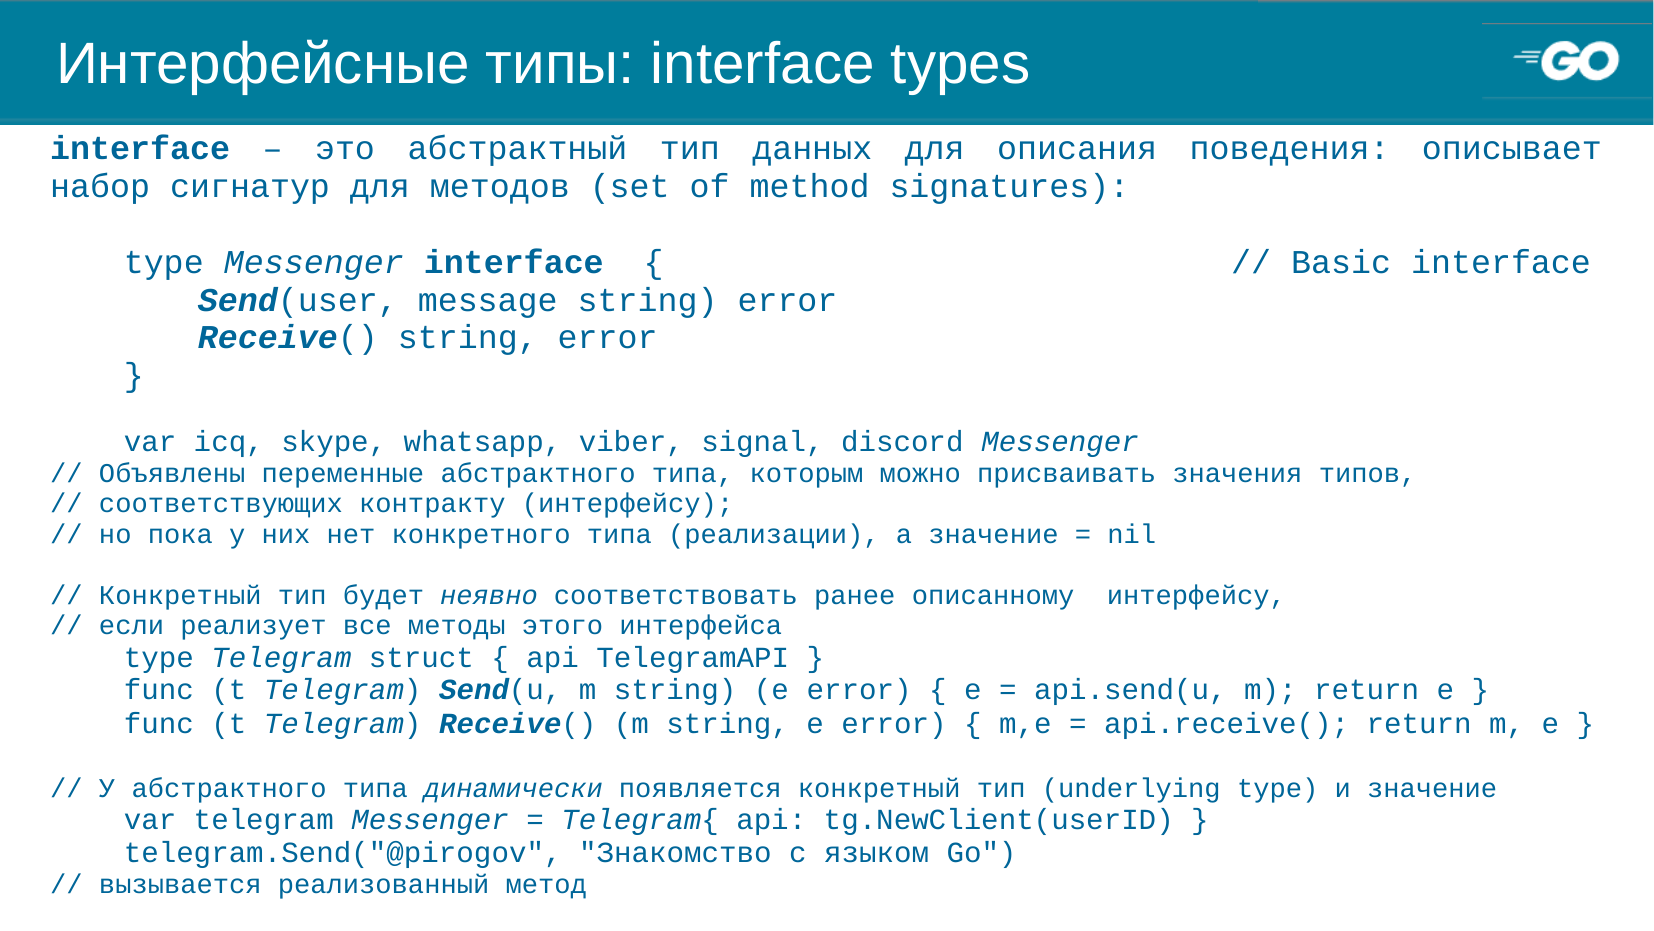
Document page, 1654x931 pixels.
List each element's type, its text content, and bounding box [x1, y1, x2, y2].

text_box interface – это абстрактный тип данных для описания поведения: описывает набор сигнатур для методов (set of method signatures): type Messenger interface { // Basic interface Send(user, message string) error Receive() string, error } var icq, skype, whatsapp, viber, signal, discord Messenger // Объявлены переменные абстрактного типа, которым можно присваивать значения типов, // соответствующих контракту (интерфейсу); // но пока у них нет конкретного типа (реализации), а значение = nil // Конкретный тип будет неявно соответствовать ранее описанному интерфейсу, // если реализует все методы этого интерфейса type Telegram struct { api TelegramAPI } func (t Telegram) Send(u, m string) (e error) { e = api.send(u, m); return e } func (t Telegram) Receive() (m string, e error) { m,e = api.receive(); return m, e } // У абстрактного типа динамически появляется конкретный тип (underlying type) и значение var telegram Messenger = Telegram{ api: tg.NewClient(userID) } telegram.Send("@pirogov", "Знакомство с языком Go") // вызывается реализованный метод [35, 124, 1619, 910]
text_box Интерфейсные типы: interface types [41, 23, 1495, 104]
picture [1542, 41, 1619, 81]
